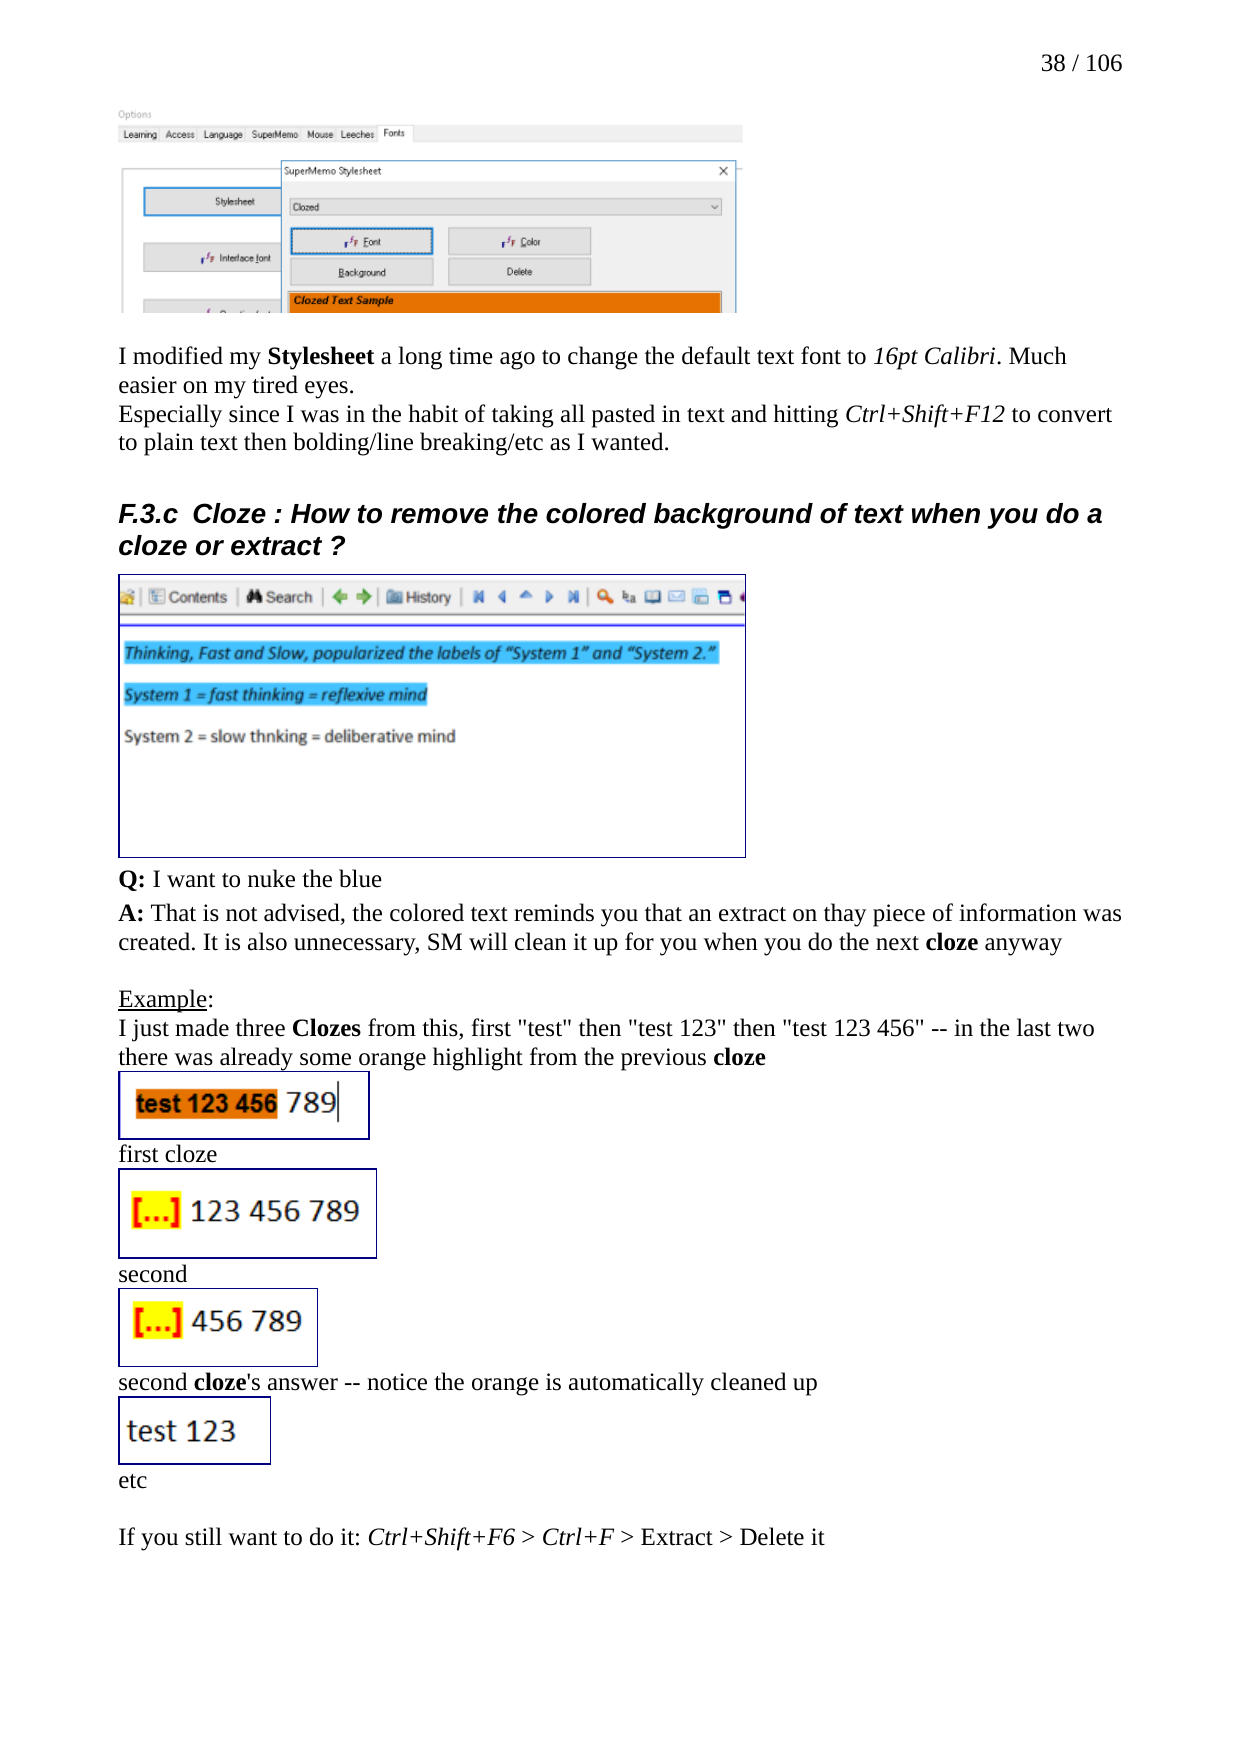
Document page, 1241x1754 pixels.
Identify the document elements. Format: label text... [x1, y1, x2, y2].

subtitle Cloze : How to remove the colored background of text when you do a cloze or extract ? [118, 497, 1122, 561]
picture [120, 1398, 270, 1463]
text Example: [118, 984, 1122, 1013]
text second cloze's answer -- notice the orange is automatically cleaned up [118, 1367, 1122, 1396]
text If you still want to do it: Ctrl+Shift+F6 > Ctrl+F > Extract > Delete it [118, 1522, 1122, 1551]
picture [118, 106, 743, 313]
picture [120, 1072, 368, 1138]
text I modified my Stylesheet a long time ago to change the default text font to 16pt Calibri. Much easier on my tired eyes. [118, 341, 1122, 399]
picture [120, 1289, 317, 1366]
text Q: I want to nuke the blue [118, 864, 1122, 892]
picture [120, 1170, 376, 1257]
text Especially since I was in the habit of taking all pasted in text and hitting Ctrl+Shift+F12 to convert to plain text then bolding/line breaking/etc as I wanted. [118, 399, 1122, 456]
text second [118, 1259, 1122, 1288]
text etc [118, 1465, 1122, 1493]
text I just made three Clozes from this, first "test" then "test 123" then "test 123 456" -- in the last two there was already some orange highlight from the previous cloze [118, 1013, 1122, 1071]
text first cloze [118, 1139, 1122, 1168]
text A: That is not advised, the colored text reminds you that an extract on thay piece of information was created. It is also unnecessary, SM will clean it up for you when you do the next cloze anyway [118, 898, 1122, 956]
picture [120, 575, 745, 857]
